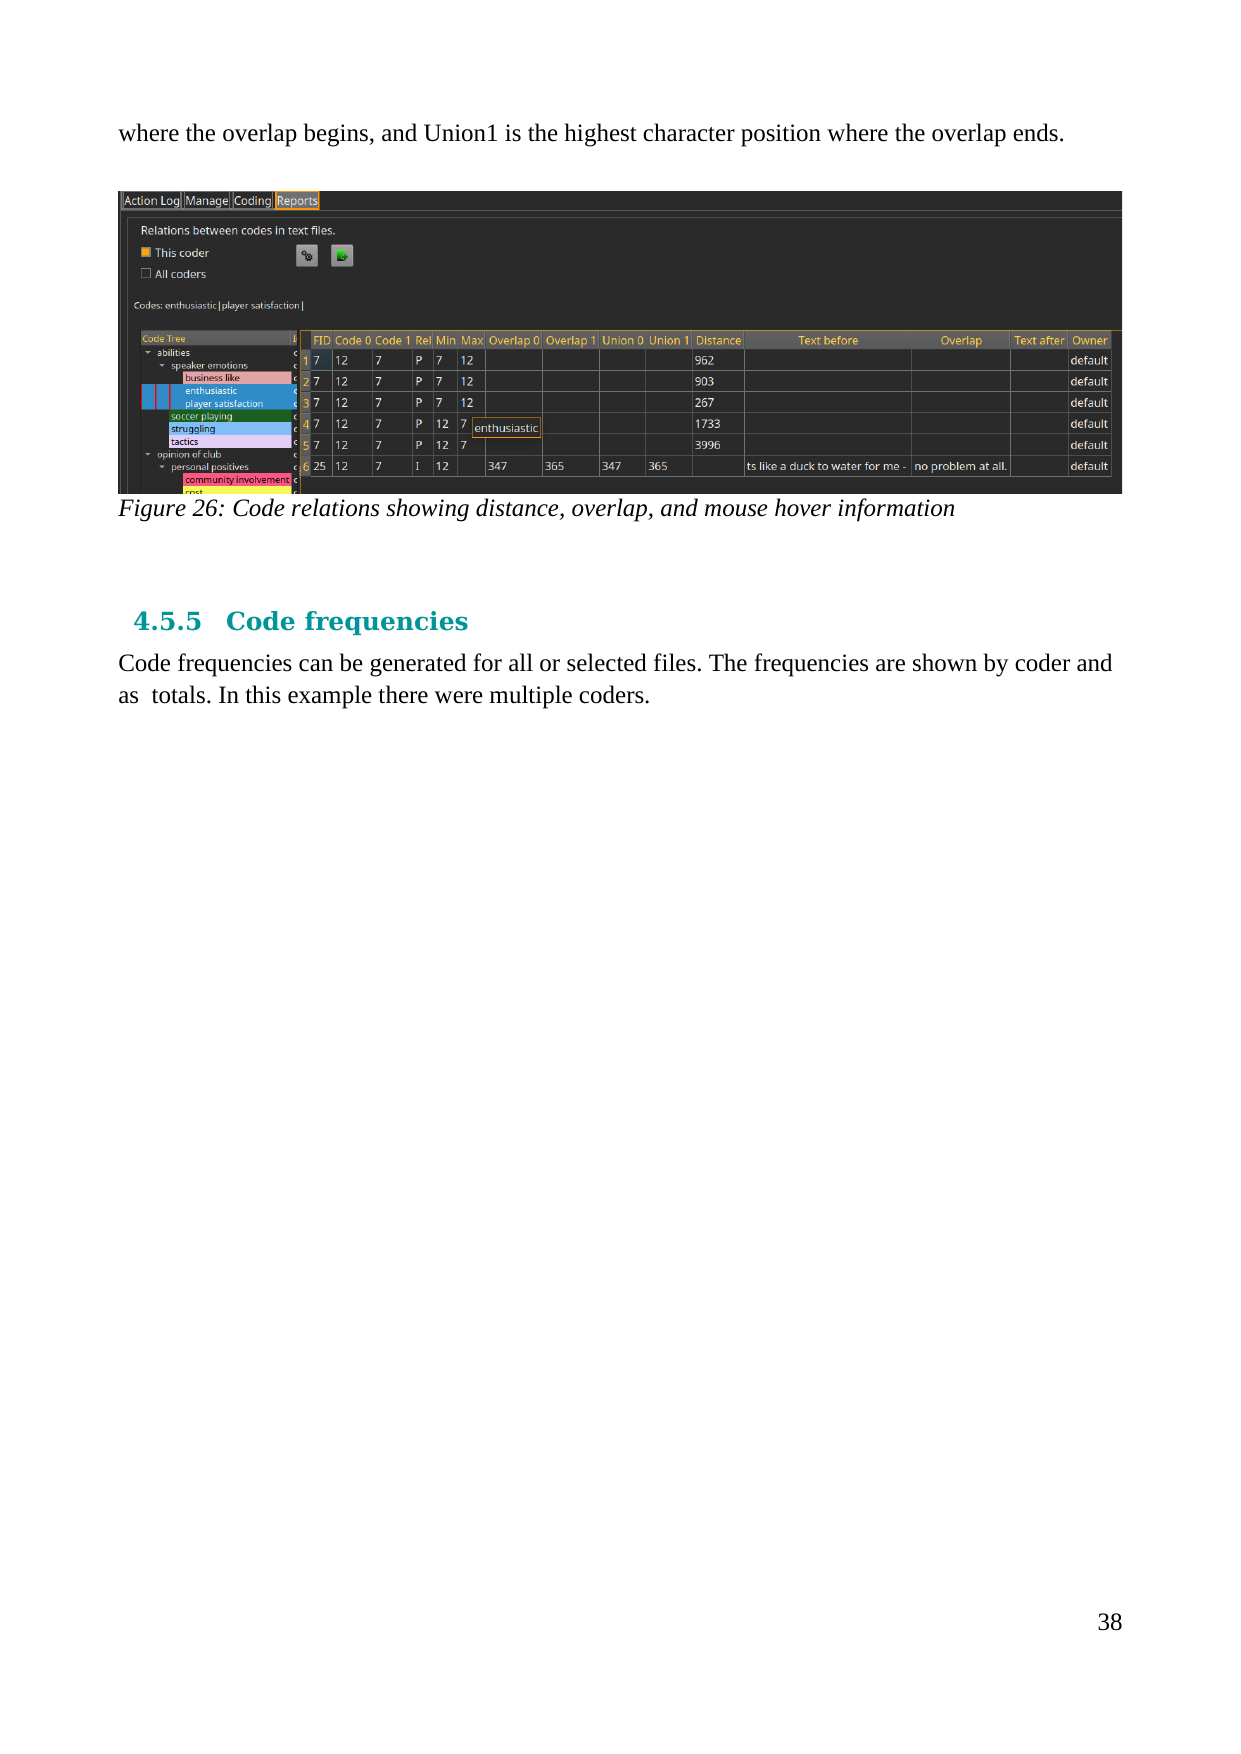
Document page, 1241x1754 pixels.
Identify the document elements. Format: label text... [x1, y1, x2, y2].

text Code frequencies can be generated for all or selected files. The frequencies are shown by coder and as totals. In this example there were multiple coders. [118, 648, 1122, 708]
text Figure 26: Code relations showing distance, overlap, and mouse hover information [118, 494, 1122, 522]
text where the overlap begins, and Union1 is the highest character position where the overlap ends. [118, 118, 1122, 147]
subtitle Code frequencies [124, 606, 1122, 636]
picture [118, 191, 1123, 494]
